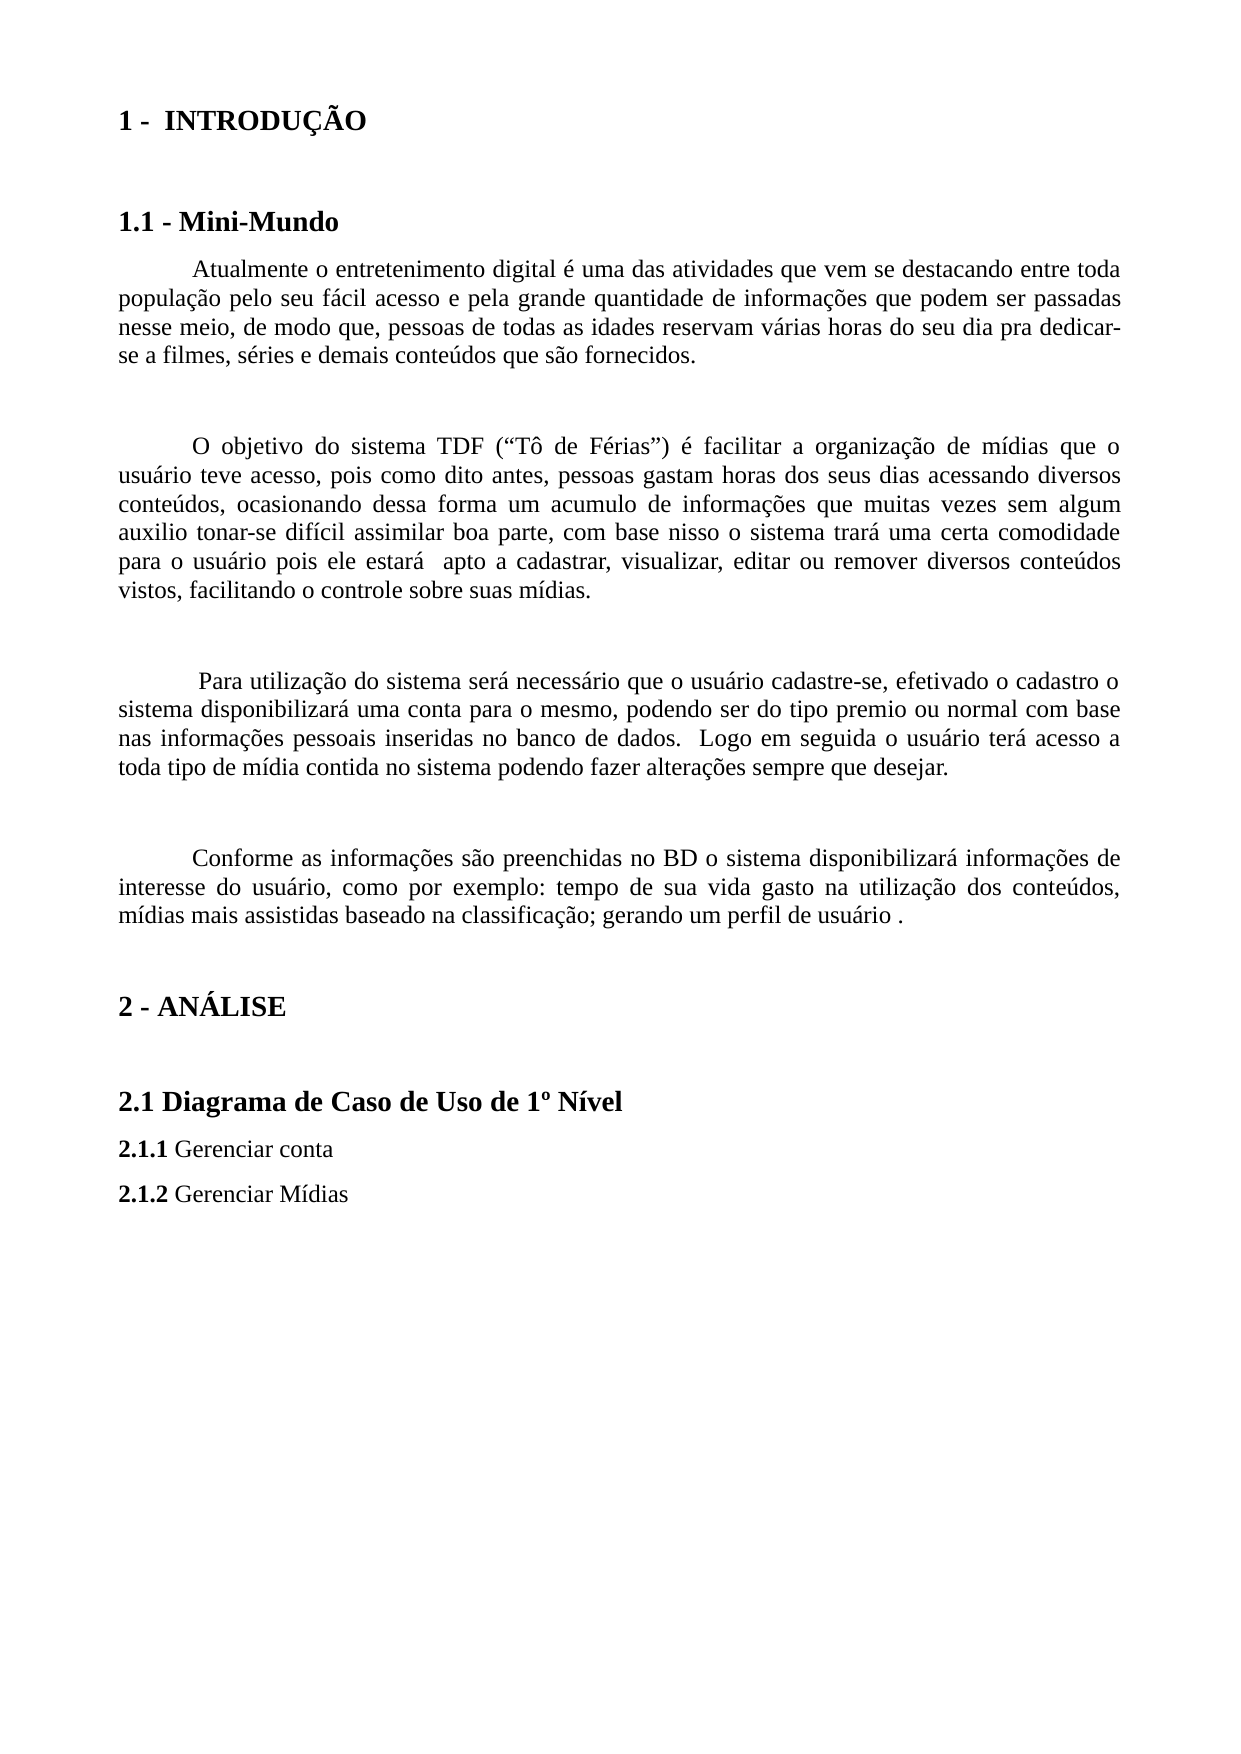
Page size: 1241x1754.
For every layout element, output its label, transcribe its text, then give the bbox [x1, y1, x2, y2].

subtitle 2.1.1 Gerenciar conta [118, 1134, 1122, 1163]
subtitle 2 - ANÁLISE [118, 989, 1122, 1022]
text Conforme as informações são preenchidas no BD o sistema disponibilizará informações de interesse do usuário, como por exemplo: tempo de sua vida gasto na utilização dos conteúdos, mídias mais assistidas baseado na classificação; gerando um perfil de usuário . [118, 843, 1122, 929]
subtitle 1.1 - Mini-Mundo [118, 204, 1122, 237]
text O objetivo do sistema TDF (“Tô de Férias”) é facilitar a organização de mídias que o usuário teve acesso, pois como dito antes, pessoas gastam horas dos seus dias acessando diversos conteúdos, ocasionando dessa forma um acumulo de informações que muitas vezes sem algum auxilio tonar-se difícil assimilar boa parte, com base nisso o sistema trará uma certa comodidade para o usuário pois ele estará apto a cadastrar, visualizar, editar ou remover diversos conteúdos vistos, facilitando o controle sobre suas mídias. [118, 431, 1122, 604]
subtitle 1 - INTRODUÇÃO [118, 103, 1122, 137]
text Atualmente o entretenimento digital é uma das atividades que vem se destacando entre toda população pelo seu fácil acesso e pela grande quantidade de informações que podem ser passadas nesse meio, de modo que, pessoas de todas as idades reservam várias horas do seu dia pra dedicar-se a filmes, séries e demais conteúdos que são fornecidos. [118, 254, 1122, 369]
text Para utilização do sistema será necessário que o usuário cadastre-se, efetivado o cadastro o sistema disponibilizará uma conta para o mesmo, podendo ser do tipo premio ou normal com base nas informações pessoais inseridas no banco de dados. Logo em seguida o usuário terá acesso a toda tipo de mídia contida no sistema podendo fazer alterações sempre que desejar. [118, 666, 1122, 781]
subtitle 2.1.2 Gerenciar Mídias [118, 1179, 1122, 1208]
subtitle 2.1 Diagrama de Caso de Uso de 1º Nível [118, 1084, 1122, 1117]
